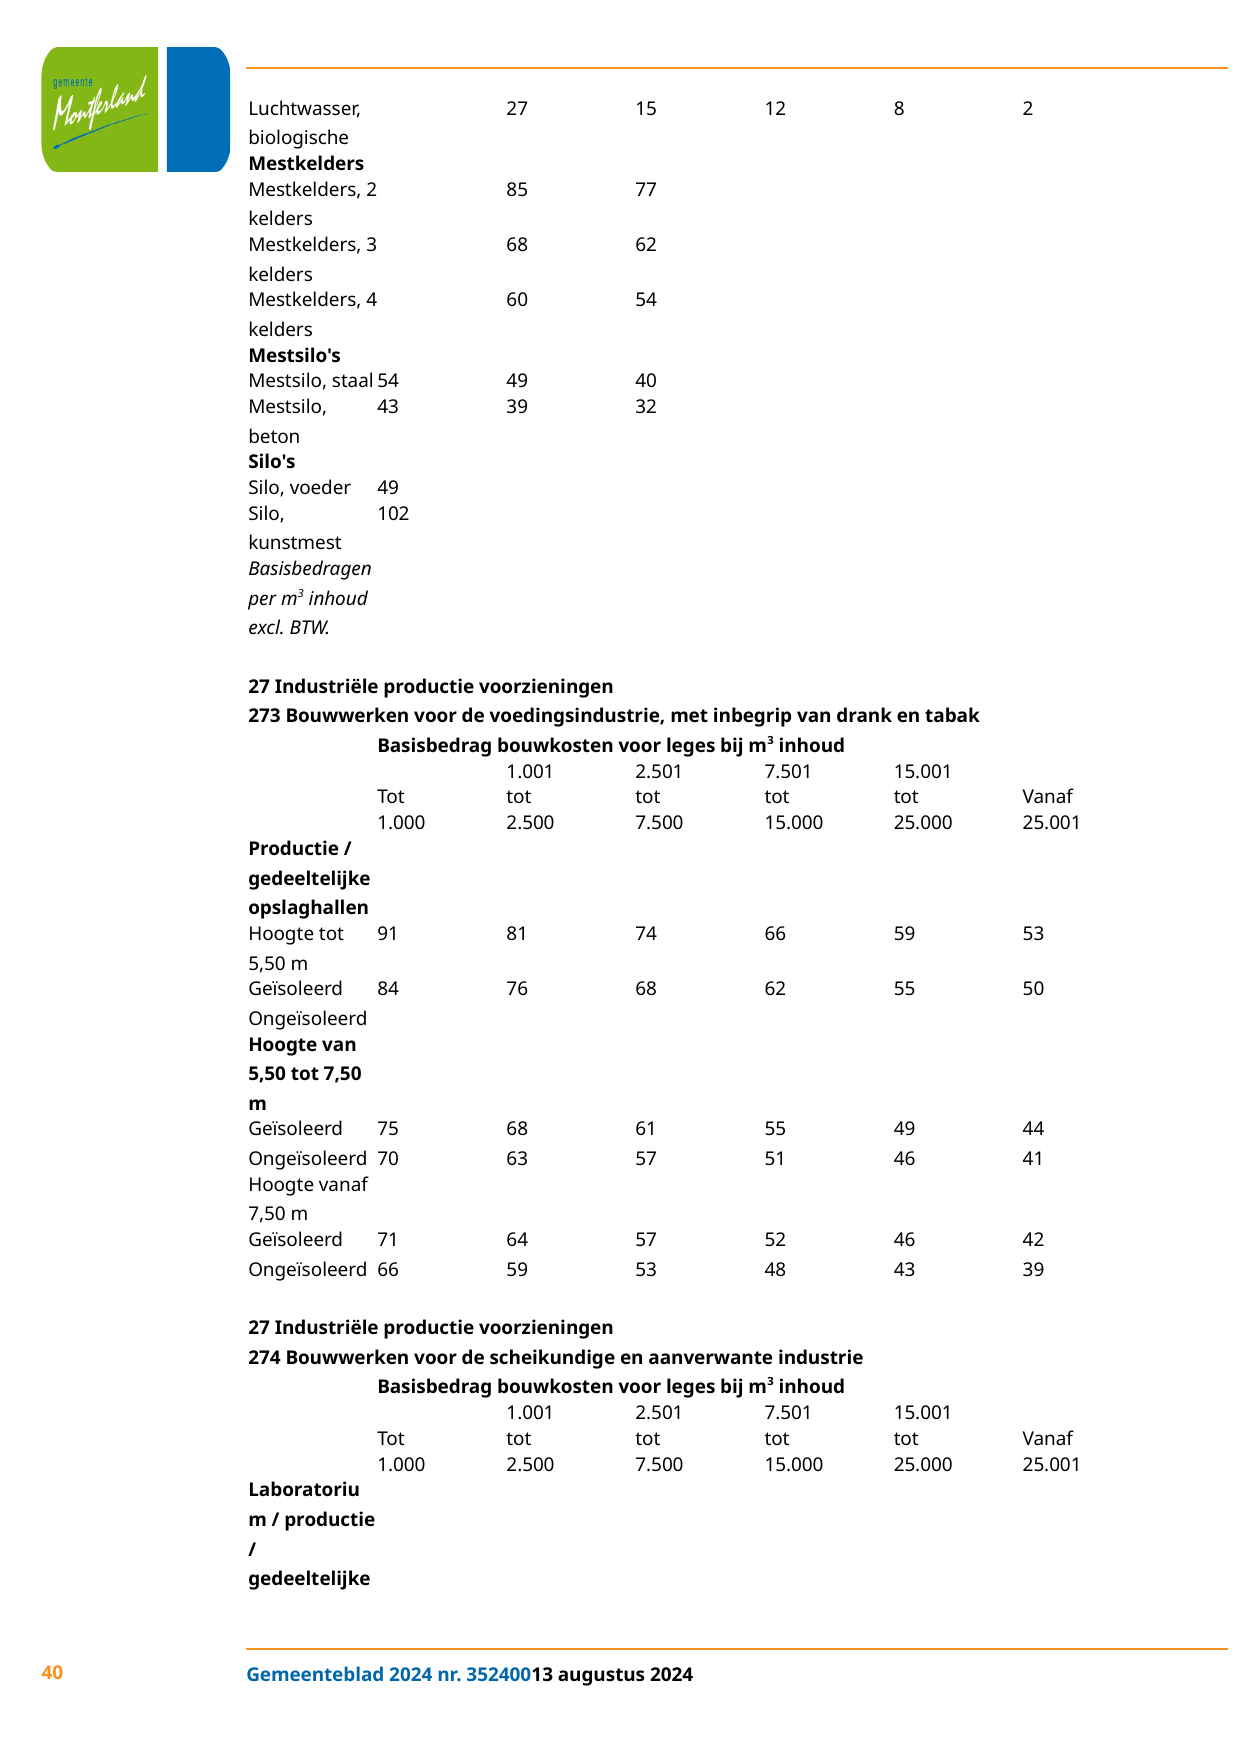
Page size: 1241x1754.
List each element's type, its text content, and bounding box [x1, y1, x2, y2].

table_cell Laboratorium / productie / gedeeltelijke [248, 1477, 377, 1591]
table_cell [635, 1031, 764, 1116]
table_cell 52 48 [764, 1226, 893, 1282]
table_cell [1023, 150, 1152, 176]
table_cell 68 [635, 975, 764, 1031]
table_cell 7.500 [635, 1451, 764, 1477]
table_cell [894, 1031, 1022, 1116]
table_cell [635, 835, 764, 920]
table_cell [894, 1477, 1022, 1591]
table_cell [764, 1031, 893, 1116]
table_cell [894, 449, 1022, 474]
table_cell 57 53 [635, 1226, 764, 1282]
table_cell Mestkelders, 4 kelders [248, 286, 377, 342]
table_cell 59 [894, 920, 1022, 975]
table_cell [1023, 1171, 1152, 1226]
table_cell [377, 758, 506, 784]
table_cell 102 [377, 500, 506, 555]
table_cell [1023, 1031, 1152, 1116]
table_cell [1023, 368, 1152, 448]
table_cell [506, 474, 635, 640]
table_cell 1.001 [506, 758, 635, 784]
table_cell [894, 368, 1022, 448]
table_cell 53 [1023, 920, 1152, 975]
table_cell [635, 150, 764, 176]
table_cell Productie / gedeeltelijke opslaghallen [248, 835, 377, 920]
text 273 Bouwwerken voor de voedingsindustrie, met inbegrip van drank en tabak [248, 703, 1152, 728]
table_cell [506, 1477, 635, 1591]
table_cell [248, 784, 377, 809]
table_cell Geïsoleerd Ongeïsoleerd [248, 975, 377, 1031]
table_cell 62 [764, 975, 893, 1031]
table_cell [1023, 342, 1152, 367]
table_cell [377, 555, 506, 640]
table_cell [764, 474, 893, 640]
table_cell 1.000 [377, 1451, 506, 1477]
table_header Basisbedrag bouwkosten voor leges bij m3 inhoud [377, 1374, 1152, 1399]
table_cell 27 [506, 95, 635, 150]
table_cell [1023, 758, 1152, 784]
table_cell 42 39 [1023, 1226, 1152, 1282]
table_header Basisbedrag bouwkosten voor leges bij m3 inhoud [377, 732, 1152, 758]
text 27 Industriële productie voorzieningen [248, 1314, 1152, 1340]
table_cell 66 [764, 920, 893, 975]
table_cell Mestkelders [248, 150, 377, 176]
table_cell [635, 342, 764, 367]
table_cell Luchtwasser, biologische [248, 95, 377, 150]
table_cell [377, 150, 506, 176]
table_cell [764, 449, 893, 474]
table_cell [764, 368, 893, 448]
table_cell 64 59 [506, 1226, 635, 1282]
table_cell 8 [894, 95, 1022, 150]
table_cell [506, 342, 635, 367]
table_cell 7.501 [764, 758, 893, 784]
table_cell [635, 449, 764, 474]
table_cell [1023, 1399, 1152, 1425]
table_cell Hoogte tot 5,50 m [248, 920, 377, 975]
table_cell 2.500 [506, 810, 635, 835]
table_cell 12 [764, 95, 893, 150]
table_cell Mestkelders, 3 kelders [248, 231, 377, 286]
table_cell [377, 1477, 506, 1591]
table_cell [377, 835, 506, 920]
table_cell [764, 342, 893, 367]
table_header [248, 732, 377, 758]
table_cell 77 [635, 176, 764, 231]
table_cell 68 [506, 231, 635, 286]
table_cell 46 43 [894, 1226, 1022, 1282]
table_cell [894, 150, 1022, 176]
table_cell Tot [377, 784, 506, 809]
table_cell [1023, 1477, 1152, 1591]
table_cell 75 70 [377, 1116, 506, 1171]
table_cell [377, 95, 506, 150]
table_cell 91 [377, 920, 506, 975]
table_cell 1.001 [506, 1399, 635, 1425]
table_cell Silo, kunstmest [248, 500, 377, 555]
table_cell 74 [635, 920, 764, 975]
table_cell 25.001 [1023, 810, 1152, 835]
table_cell [635, 1477, 764, 1591]
table_cell tot [764, 784, 893, 809]
table_cell [248, 758, 377, 784]
table_cell 7.501 [764, 1399, 893, 1425]
table_cell 2 [1023, 95, 1152, 150]
table_cell [248, 810, 377, 835]
table_cell [377, 176, 506, 342]
table_cell [764, 150, 893, 176]
table_cell Hoogte van 5,50 tot 7,50 m [248, 1031, 377, 1116]
table_cell 32 [635, 393, 764, 448]
table_cell 49 [506, 368, 635, 393]
table_cell Hoogte vanaf 7,50 m [248, 1171, 377, 1226]
table_cell [506, 1031, 635, 1116]
table_cell 7.500 [635, 810, 764, 835]
table_cell 71 66 [377, 1226, 506, 1282]
table_cell 55 51 [764, 1116, 893, 1171]
table_cell 54 [635, 286, 764, 342]
table_cell 54 [377, 368, 506, 393]
table_cell [1023, 474, 1152, 640]
table_cell Tot [377, 1425, 506, 1451]
table_cell [1023, 449, 1152, 474]
table_cell 15.001 [894, 1399, 1022, 1425]
table_cell [1023, 176, 1152, 342]
table_cell 49 46 [894, 1116, 1022, 1171]
table_cell Vanaf [1023, 1425, 1152, 1451]
table_cell [764, 835, 893, 920]
table_cell 2.500 [506, 1451, 635, 1477]
table_cell 50 [1023, 975, 1152, 1031]
table_cell [894, 1171, 1022, 1226]
table_cell tot [764, 1425, 893, 1451]
table_cell [248, 1399, 377, 1425]
table_cell 40 [635, 368, 764, 393]
table_cell [506, 835, 635, 920]
table_cell 62 [635, 231, 764, 286]
text 27 Industriële productie voorzieningen [248, 673, 1152, 699]
table_cell Vanaf [1023, 784, 1152, 809]
table_cell Silo's [248, 449, 377, 474]
table_cell 39 [506, 393, 635, 448]
table_cell [635, 474, 764, 640]
table_cell Mestsilo's [248, 342, 377, 367]
table_cell 68 63 [506, 1116, 635, 1171]
table_cell Silo, voeder [248, 474, 377, 500]
table_cell tot [506, 784, 635, 809]
table_cell [894, 474, 1022, 640]
table_cell 25.000 [894, 810, 1022, 835]
table_cell [764, 1171, 893, 1226]
table_cell 2.501 [635, 1399, 764, 1425]
table_cell [506, 150, 635, 176]
table_cell [764, 176, 893, 342]
table_cell 15.000 [764, 810, 893, 835]
table_cell 15 [635, 95, 764, 150]
table_cell [1023, 835, 1152, 920]
table_cell 2.501 [635, 758, 764, 784]
table_cell [894, 342, 1022, 367]
table_cell [764, 1477, 893, 1591]
table_cell Geïsoleerd Ongeïsoleerd [248, 1226, 377, 1282]
table_cell [506, 449, 635, 474]
picture [41, 47, 231, 172]
table_cell 25.001 [1023, 1451, 1152, 1477]
text 274 Bouwwerken voor de scheikundige en aanverwante industrie [248, 1344, 1152, 1370]
table_cell tot [894, 1425, 1022, 1451]
table_cell [377, 1031, 506, 1116]
table_cell Geïsoleerd Ongeïsoleerd [248, 1116, 377, 1171]
table_cell 44 41 [1023, 1116, 1152, 1171]
table_cell 81 [506, 920, 635, 975]
table_cell tot [635, 1425, 764, 1451]
table_cell [894, 176, 1022, 342]
table_cell [635, 1171, 764, 1226]
table_cell 55 [894, 975, 1022, 1031]
table_cell 1.000 [377, 810, 506, 835]
table_cell [377, 342, 506, 367]
table_cell 84 [377, 975, 506, 1031]
table_cell tot [635, 784, 764, 809]
table_cell Mestsilo, beton [248, 393, 377, 448]
table_cell Mestkelders, 2 kelders [248, 176, 377, 231]
table_cell [894, 835, 1022, 920]
table_cell [377, 449, 506, 474]
table_cell Mestsilo, staal [248, 368, 377, 393]
table_cell 49 [377, 474, 506, 500]
table_cell 43 [377, 393, 506, 448]
table_cell tot [894, 784, 1022, 809]
table_cell [377, 1399, 506, 1425]
table_cell 15.000 [764, 1451, 893, 1477]
table_cell 25.000 [894, 1451, 1022, 1477]
table_cell 15.001 [894, 758, 1022, 784]
table_cell [377, 1171, 506, 1226]
table_cell tot [506, 1425, 635, 1451]
table_cell Basisbedragen per m3 inhoud excl. BTW. [248, 555, 377, 640]
table_cell 60 [506, 286, 635, 342]
table_cell 61 57 [635, 1116, 764, 1171]
table_header [248, 1374, 377, 1399]
table_cell 85 [506, 176, 635, 231]
table_cell [248, 1425, 377, 1451]
table_cell [506, 1171, 635, 1226]
table_cell 76 [506, 975, 635, 1031]
table_cell [248, 1451, 377, 1477]
